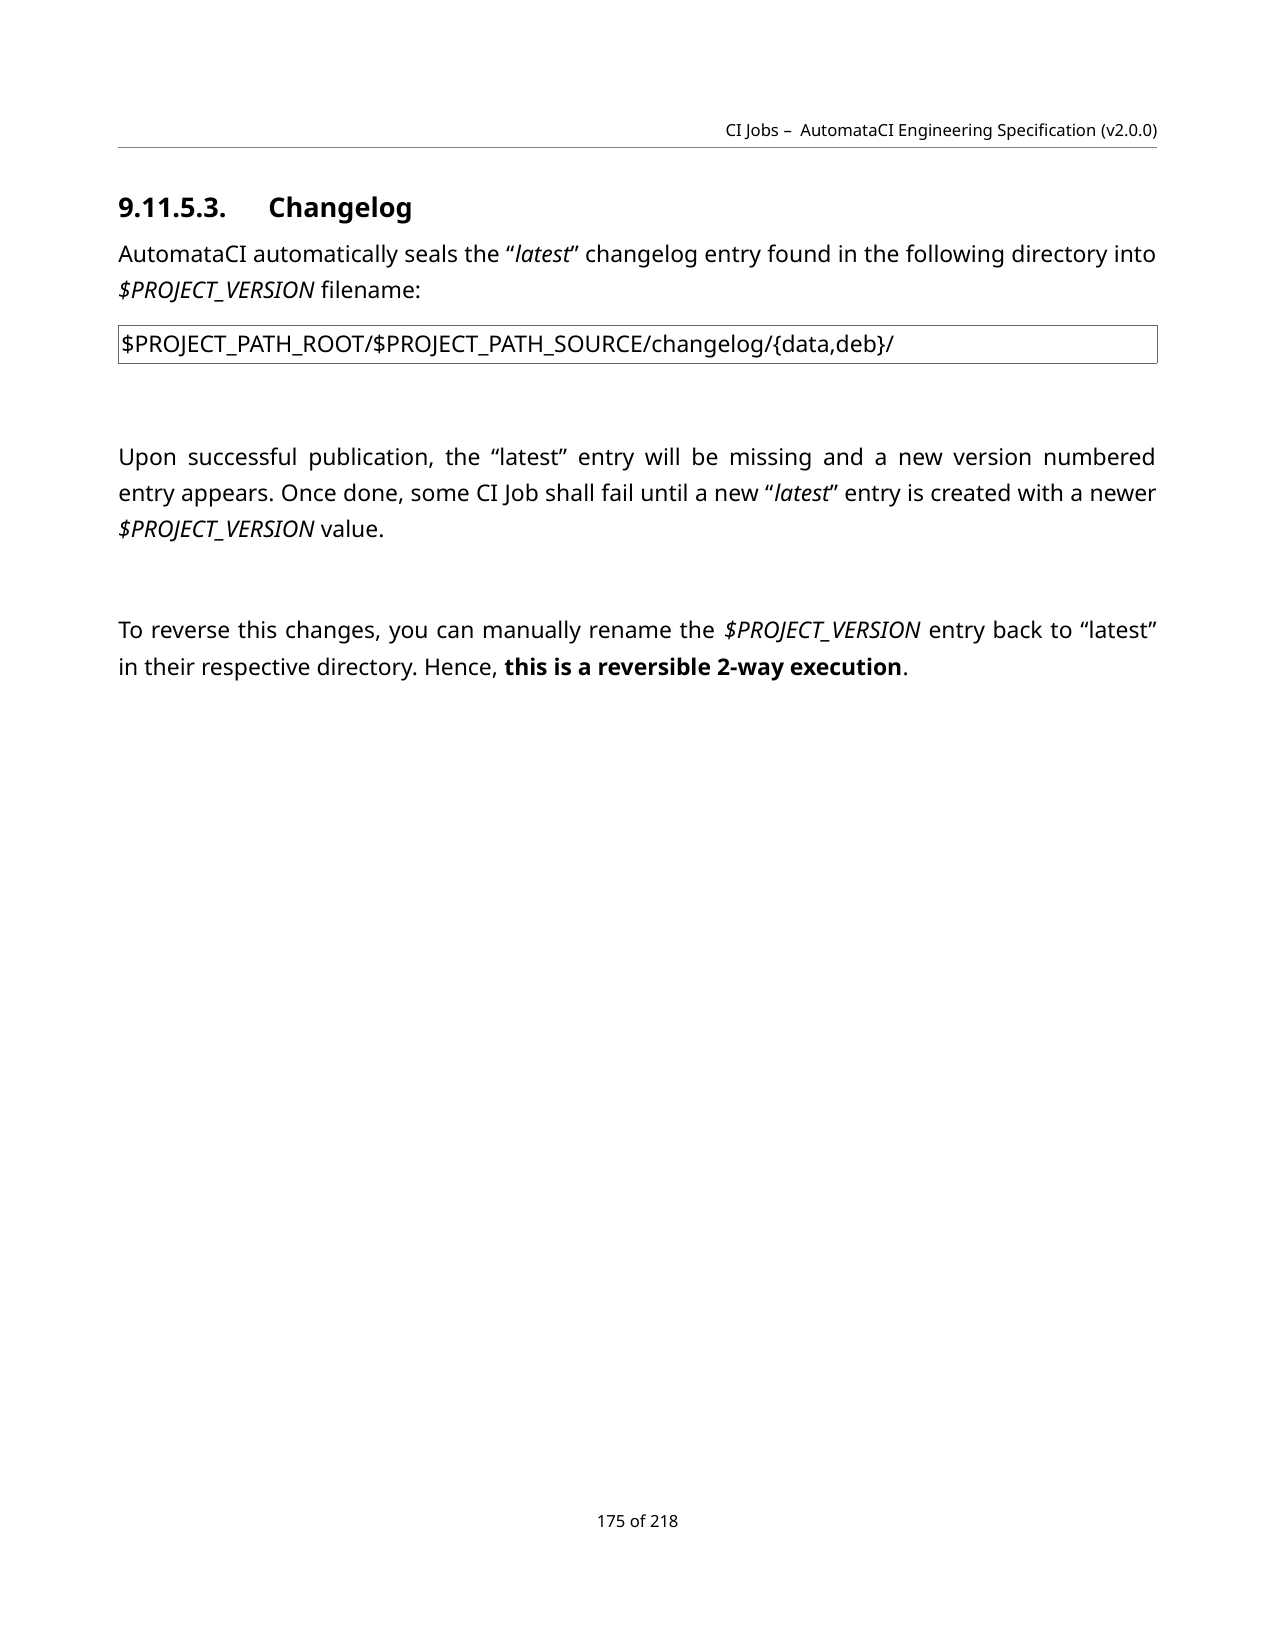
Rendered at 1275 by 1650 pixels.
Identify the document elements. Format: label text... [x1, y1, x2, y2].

text $PROJECT_PATH_ROOT/$PROJECT_PATH_SOURCE/changelog/{data,deb}/ [119, 326, 1157, 363]
text Upon successful publication, the “latest” entry will be missing and a new version numbered entry appears. Once done, some CI Job shall fail until a new “latest” entry is created with a newer $PROJECT_VERSION value. [118, 441, 1157, 544]
text To reverse this changes, you can manually rename the $PROJECT_VERSION entry back to “latest” in their respective directory. Hence, this is a reversible 2-way execution. [118, 614, 1157, 682]
text AutomataCI automatically seals the “latest” changelog entry found in the following directory into $PROJECT_VERSION filename: [118, 238, 1157, 305]
subtitle Changelog [118, 189, 1157, 226]
